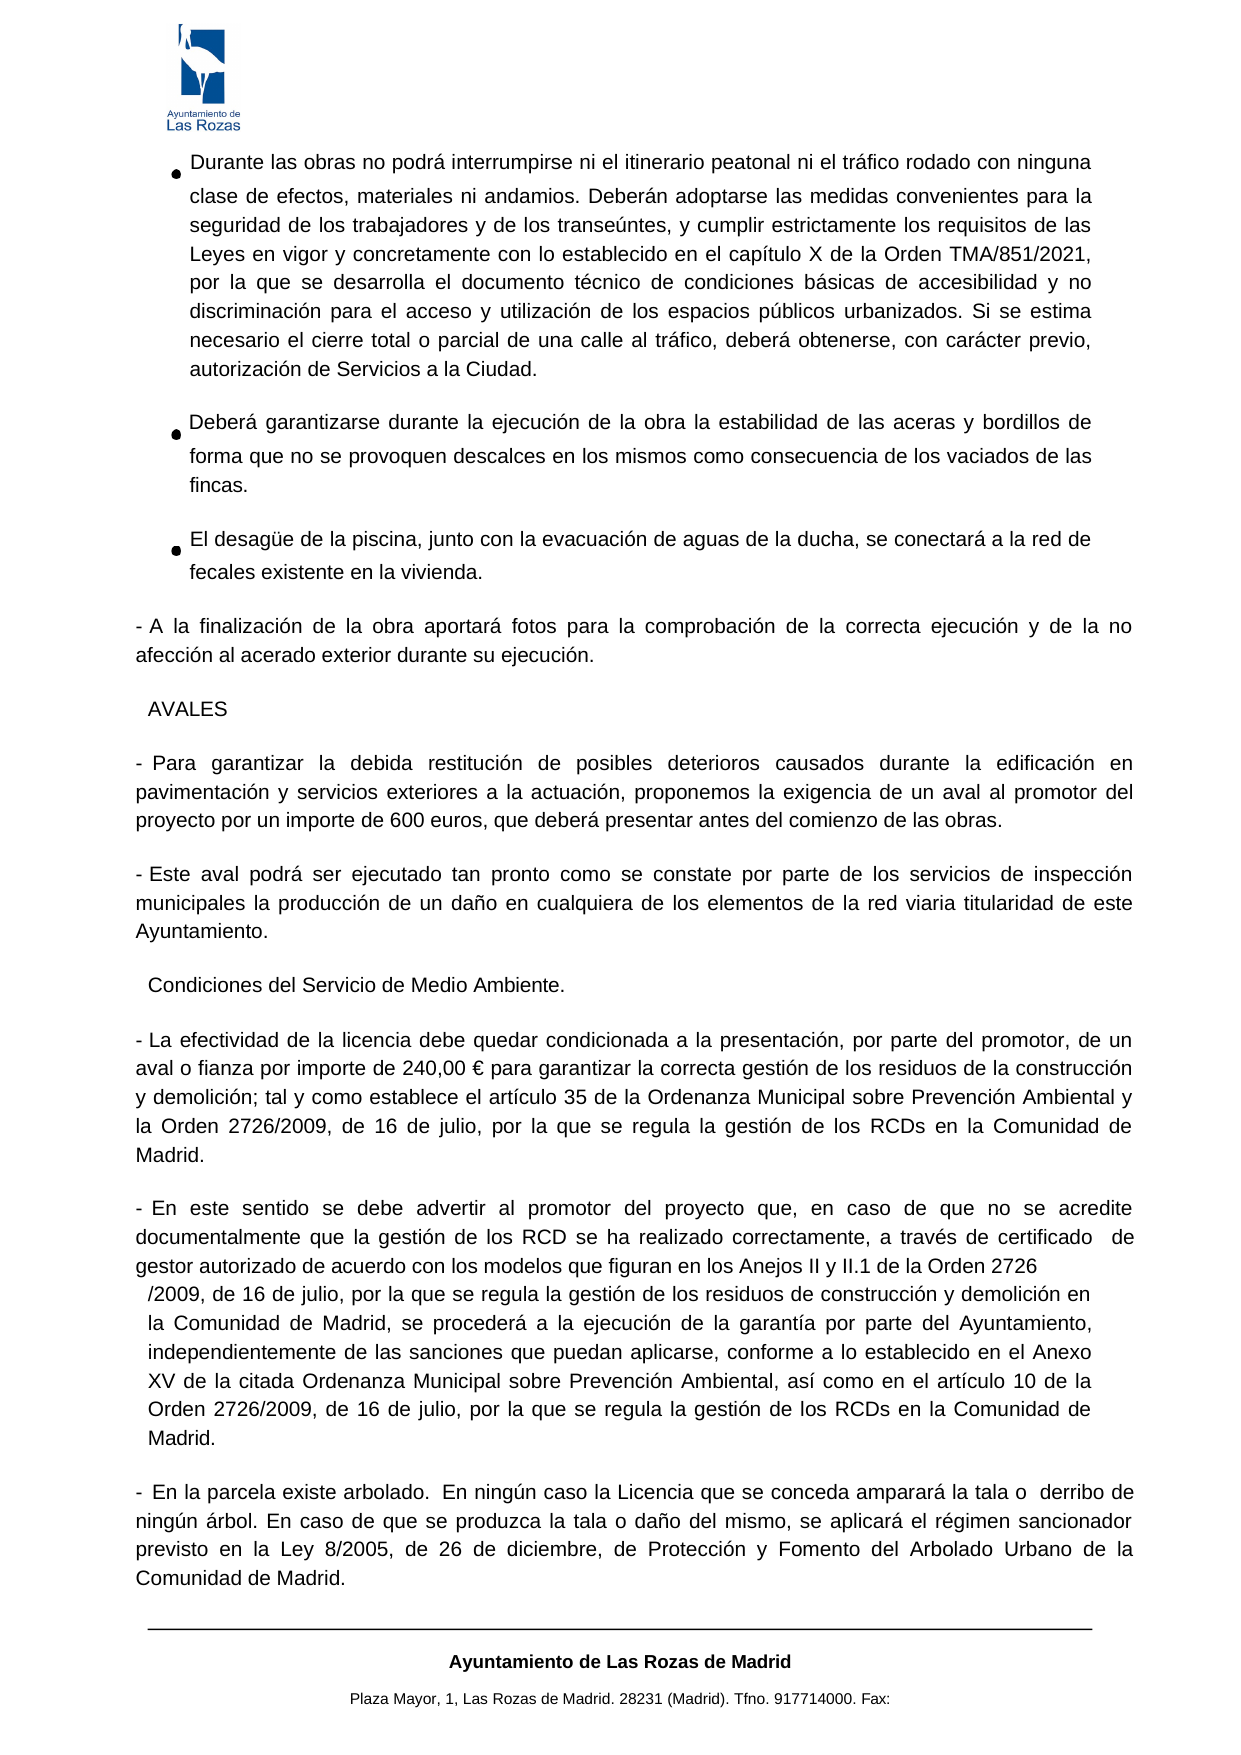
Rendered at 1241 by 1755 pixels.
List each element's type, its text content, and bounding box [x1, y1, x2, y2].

text Deberá garantizarse durante la ejecución de la obra la estabilidad de las aceras y bordillos de forma que no se provoquen descalces en los mismos como consecuencia de los vaciados de las fincas. [171, 410, 1093, 497]
list En la parcela existe arbolado. En ningún caso la Licencia que se conceda amparará la tala o derribo de ningún árbol. En caso de que se produzca la tala o daño del mismo, se aplicará el régimen sancionador previsto en la Ley 8/2005, de 26 de diciembre, de Protección y Fomento del Arbolado Urbano de la Comunidad de Madrid. [135, 1480, 1134, 1590]
text AVALES [148, 696, 1134, 720]
list En este sentido se debe advertir al promotor del proyecto que, en caso de que no se acredite documentalmente que la gestión de los RCD se ha realizado correctamente, a través de certificado de gestor autorizado de acuerdo con los modelos que figuran en los Anejos II y II.1 de la Orden 2726 [135, 1196, 1134, 1277]
list La efectividad de la licencia debe quedar condicionada a la presentación, por parte del promotor, de un aval o fianza por importe de 240,00 € para garantizar la correcta gestión de los residuos de la construcción y demolición; tal y como establece el artículo 35 de la Ordenanza Municipal sobre Prevención Ambiental y la Orden 2726/2009, de 16 de julio, por la que se regula la gestión de los RCDs en la Comunidad de Madrid. [135, 1027, 1134, 1166]
list Este aval podrá ser ejecutado tan pronto como se constate por parte de los servicios de inspección municipales la producción de un daño en cualquiera de los elementos de la red viaria titularidad de este Ayuntamiento. [135, 862, 1134, 943]
text Condiciones del Servicio de Medio Ambiente. [148, 973, 1134, 997]
text Durante las obras no podrá interrumpirse ni el itinerario peatonal ni el tráfico rodado con ninguna clase de efectos, materiales ni andamios. Deberán adoptarse las medidas convenientes para la seguridad de los trabajadores y de los transeúntes, y cumplir estrictamente los requisitos de las Leyes en vigor y concretamente con lo establecido en el capítulo X de la Orden TMA/851/2021, por la que se desarrolla el documento técnico de condiciones básicas de accesibilidad y no discriminación para el acceso y utilización de los espacios públicos urbanizados. Si se estima necesario el cierre total o parcial de una calle al tráfico, deberá obtenerse, con carácter previo, autorización de Servicios a la Ciudad. [171, 150, 1093, 380]
list A la finalización de la obra aportará fotos para la comprobación de la correcta ejecución y de la no afección al acerado exterior durante su ejecución. [135, 614, 1134, 667]
list Para garantizar la debida restitución de posibles deterioros causados durante la edificación en pavimentación y servicios exteriores a la actuación, proponemos la exigencia de un aval al promotor del proyecto por un importe de 600 euros, que deberá presentar antes del comienzo de las obras. [135, 751, 1134, 832]
text El desagüe de la piscina, junto con la evacuación de aguas de la ducha, se conectará a la red de fecales existente en la vivienda. [171, 526, 1093, 584]
text /2009, de 16 de julio, por la que se regula la gestión de los residuos de construcción y demolición en la Comunidad de Madrid, se procederá a la ejecución de la garantía por parte del Ayuntamiento, independientemente de las sanciones que puedan aplicarse, conforme a lo establecido en el Anexo XV de la citada Ordenanza Municipal sobre Prevención Ambiental, así como en el artículo 10 de la Orden 2726/2009, de 16 de julio, por la que se regula la gestión de los RCDs en la Comunidad de Madrid. [148, 1282, 1093, 1450]
